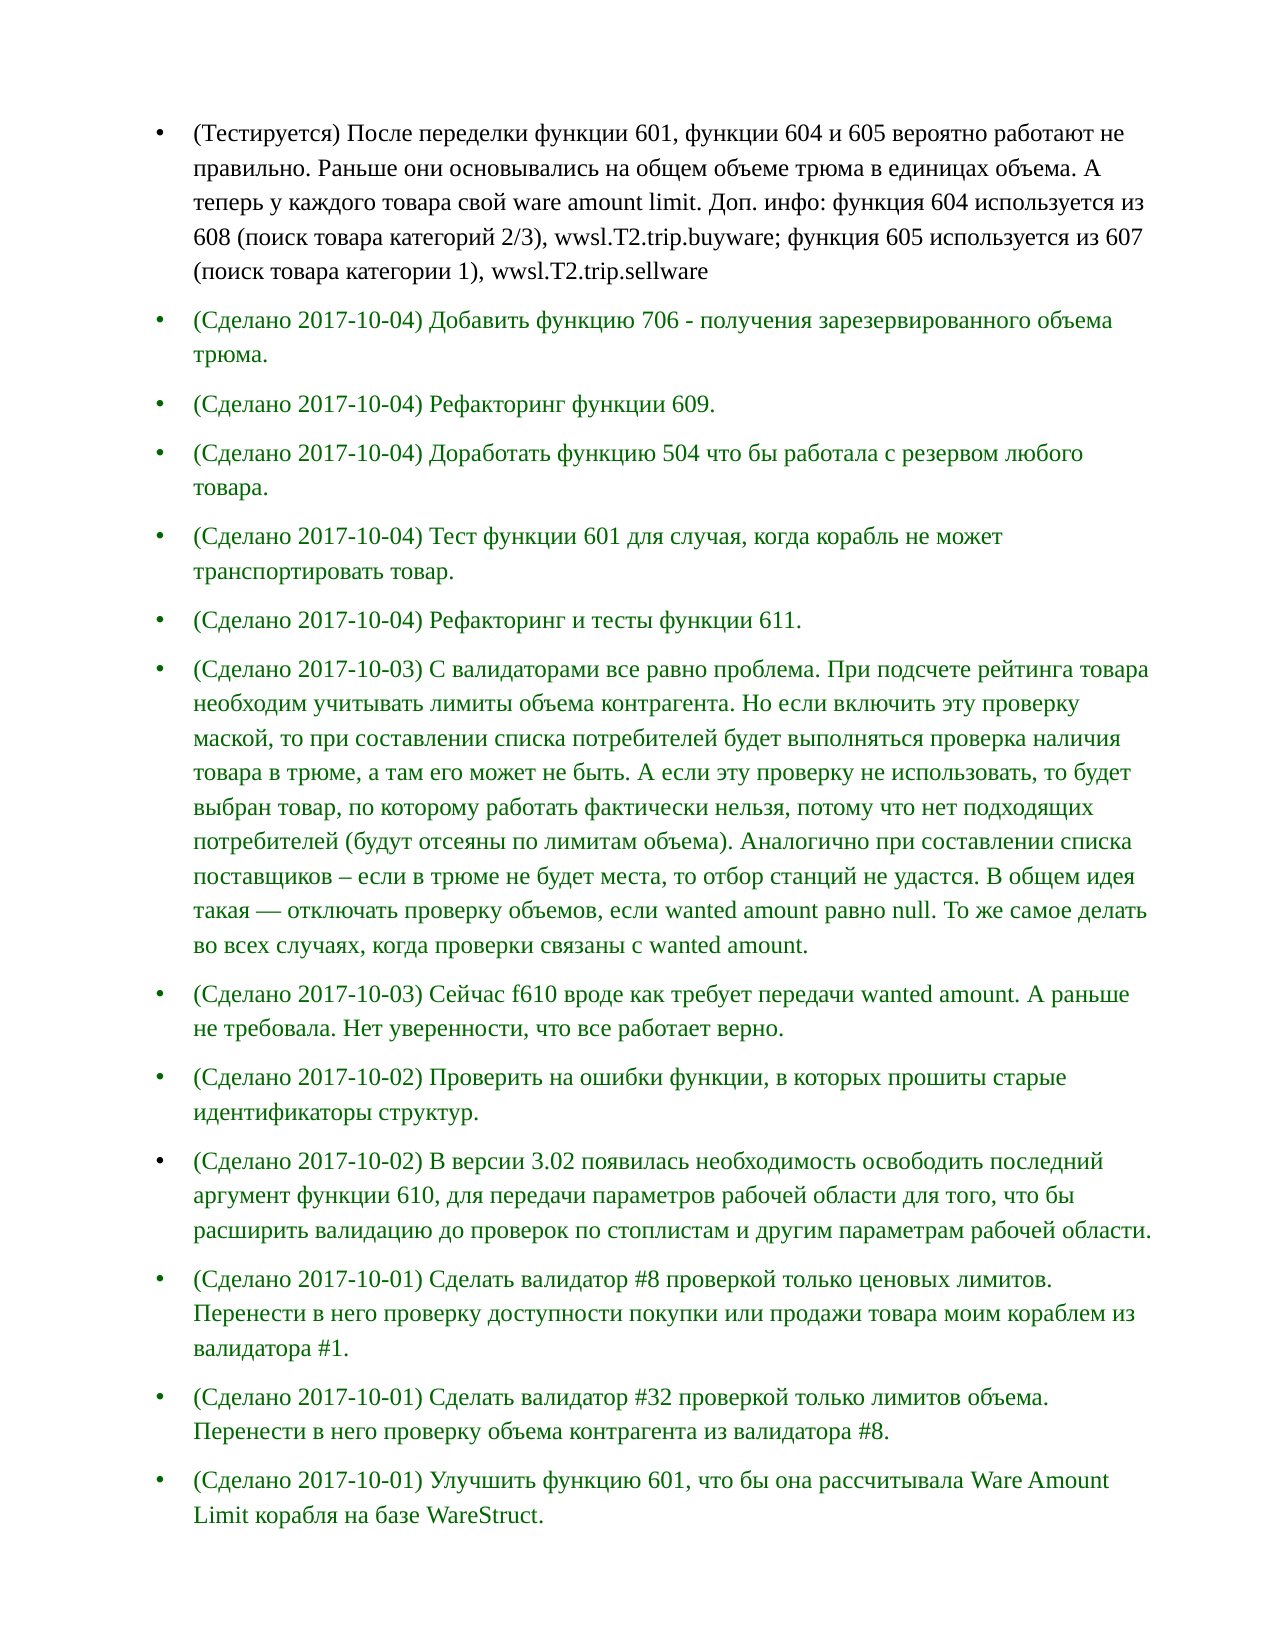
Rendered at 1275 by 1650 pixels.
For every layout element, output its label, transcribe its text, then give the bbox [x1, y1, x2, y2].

list (Сделано 2017-10-02) В версии 3.02 появилась необходимость освободить последний аргумент функции 610, для передачи параметров рабочей области для того, что бы расширить валидацию до проверок по стоплистам и другим параметрам рабочей области. [156, 1146, 1157, 1243]
list (Сделано 2017-10-04) Рефакторинг функции 609. [156, 389, 1157, 417]
list (Сделано 2017-10-04) Доработать функцию 504 что бы работала с резервом любого товара. [156, 438, 1157, 501]
list (Тестируется) После переделки функции 601, функции 604 и 605 вероятно работают не правильно. Раньше они основывались на общем объеме трюма в единицах объема. А теперь у каждого товара свой ware amount limit. Доп. инфо: функция 604 используется из 608 (поиск товара категорий 2/3), wwsl.T2.trip.buyware; функция 605 используется из 607 (поиск товара категории 1), wwsl.T2.trip.sellware [156, 118, 1157, 285]
list (Сделано 2017-10-03) С валидаторами все равно проблема. При подсчете рейтинга товара необходим учитывать лимиты объема контрагента. Но если включить эту проверку маской, то при составлении списка потребителей будет выполняться проверка наличия товара в трюме, а там его может не быть. А если эту проверку не использовать, то будет выбран товар, по которому работать фактически нельзя, потому что нет подходящих потребителей (будут отсеяны по лимитам объема). Аналогично при составлении списка поставщиков – если в трюме не будет места, то отбор станций не удастся. В общем идея такая — отключать проверку объемов, если wanted amount равно null. То же самое делать во всех случаях, когда проверки связаны с wanted amount. [156, 654, 1157, 958]
list (Сделано 2017-10-03) Сейчас f610 вроде как требует передачи wanted amount. А раньше не требовала. Нет уверенности, что все работает верно. [156, 979, 1157, 1042]
list (Сделано 2017-10-04) Добавить функцию 706 - получения зарезервированного объема трюма. [156, 305, 1157, 368]
list (Сделано 2017-10-01) Улучшить функцию 601, что бы она рассчитывала Ware Amount Limit корабля на базе WareStruct. [156, 1465, 1157, 1529]
list (Сделано 2017-10-04) Тест функции 601 для случая, когда корабль не может транспортировать товар. [156, 521, 1157, 584]
list (Сделано 2017-10-04) Рефакторинг и тесты функции 611. [156, 605, 1157, 633]
list (Сделано 2017-10-02) Проверить на ошибки функции, в которых прошиты старые идентификаторы структур. [156, 1062, 1157, 1126]
list (Сделано 2017-10-01) Сделать валидатор #32 проверкой только лимитов объема. Перенести в него проверку объема контрагента из валидатора #8. [156, 1382, 1157, 1445]
list (Сделано 2017-10-01) Сделать валидатор #8 проверкой только ценовых лимитов. Перенести в него проверку доступности покупки или продажи товара моим кораблем из валидатора #1. [156, 1264, 1157, 1362]
